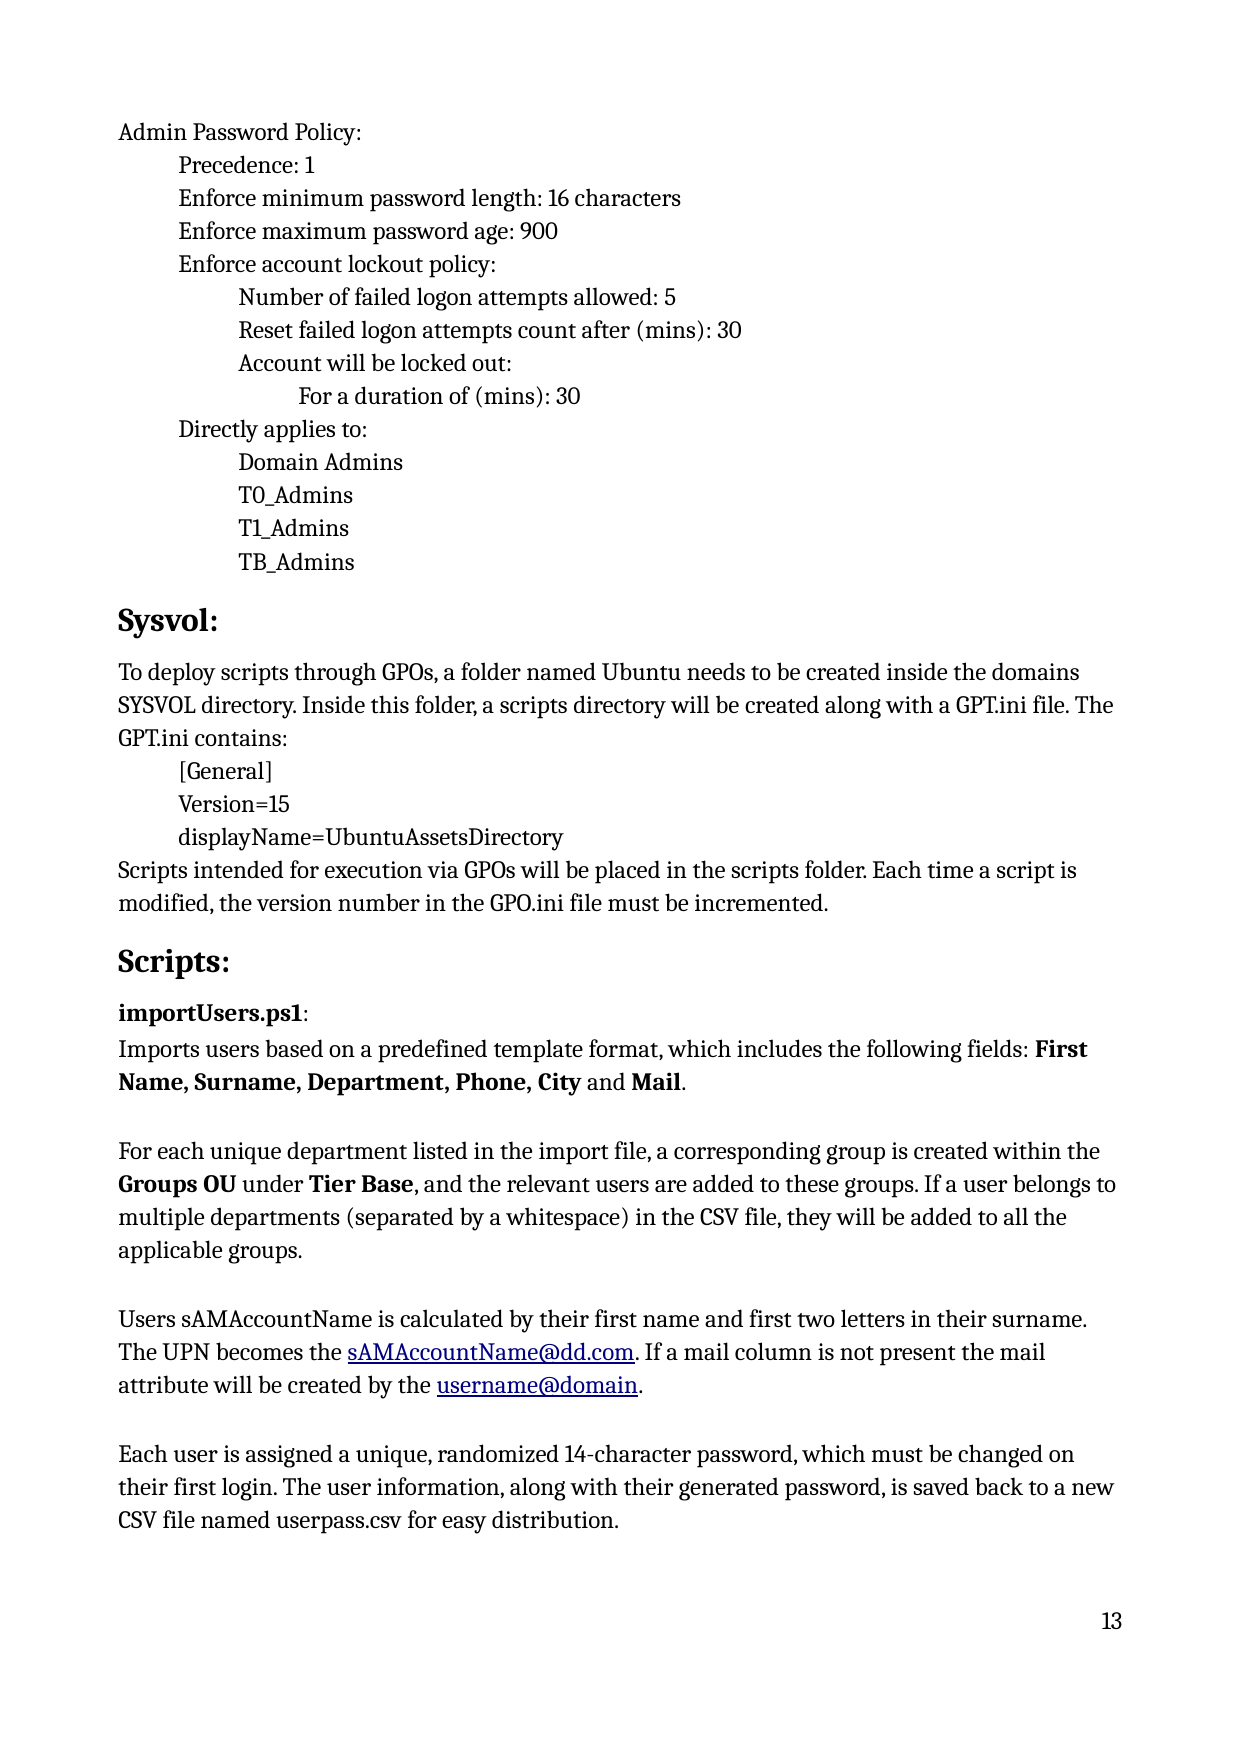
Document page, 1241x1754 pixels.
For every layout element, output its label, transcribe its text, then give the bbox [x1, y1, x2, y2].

text importUsers.ps1: [118, 999, 1122, 1028]
text Reset failed logon attempts count after (mins): 30 [118, 316, 1122, 345]
text T1_Admins [118, 514, 1122, 543]
text For a duration of (mins): 30 [118, 382, 1122, 411]
text For each unique department listed in the import file, a corresponding group is created within the Groups OU under Tier Base, and the relevant users are added to these groups. If a user belongs to multiple departments (separated by a whitespace) in the CSV file, they will be added to all the applicable groups. [118, 1104, 1122, 1298]
text TB_Admins [118, 547, 1122, 576]
text Domain Admins [118, 448, 1122, 477]
text Precedence: 1 [118, 151, 1122, 180]
text Account will be locked out: [118, 349, 1122, 378]
text Users sAMAccountName is calculated by their first name and first two letters in their surname. The UPN becomes the sAMAccountName@dd.com. If a mail column is not present the mail attribute will be created by the username@domain. [118, 1305, 1122, 1399]
text Enforce minimum password length: 16 characters [118, 184, 1122, 213]
text Admin Password Policy: [118, 118, 1122, 147]
text To deploy scripts through GPOs, a folder named Ubuntu needs to be created inside the domains SYSVOL directory. Inside this folder, a scripts directory will be created along with a GPT.ini file. The GPT.ini contains: [General] Version=15 displayName=UbuntuAssetsDirectory Scripts intended for execution via GPOs will be placed in the scripts folder. Each time a script is modified, the version number in the GPO.ini file must be incremented. [118, 658, 1122, 918]
text Enforce maximum password age: 900 [118, 217, 1122, 246]
text Directly applies to: [118, 415, 1122, 444]
subtitle Sysvol: [118, 601, 1122, 639]
text T0_Admins [118, 481, 1122, 510]
text Number of failed logon attempts allowed: 5 [118, 283, 1122, 312]
text Imports users based on a predefined template format, which includes the following fields: First Name, Surname, Department, Phone, City and Mail. [118, 1035, 1122, 1097]
subtitle Scripts: [118, 943, 1122, 981]
text Enforce account lockout policy: [118, 250, 1122, 279]
text Each user is assigned a unique, randomized 14-character password, which must be changed on their first login. The user information, along with their generated password, is saved back to a new CSV file named userpass.csv for easy distribution. [118, 1406, 1122, 1534]
